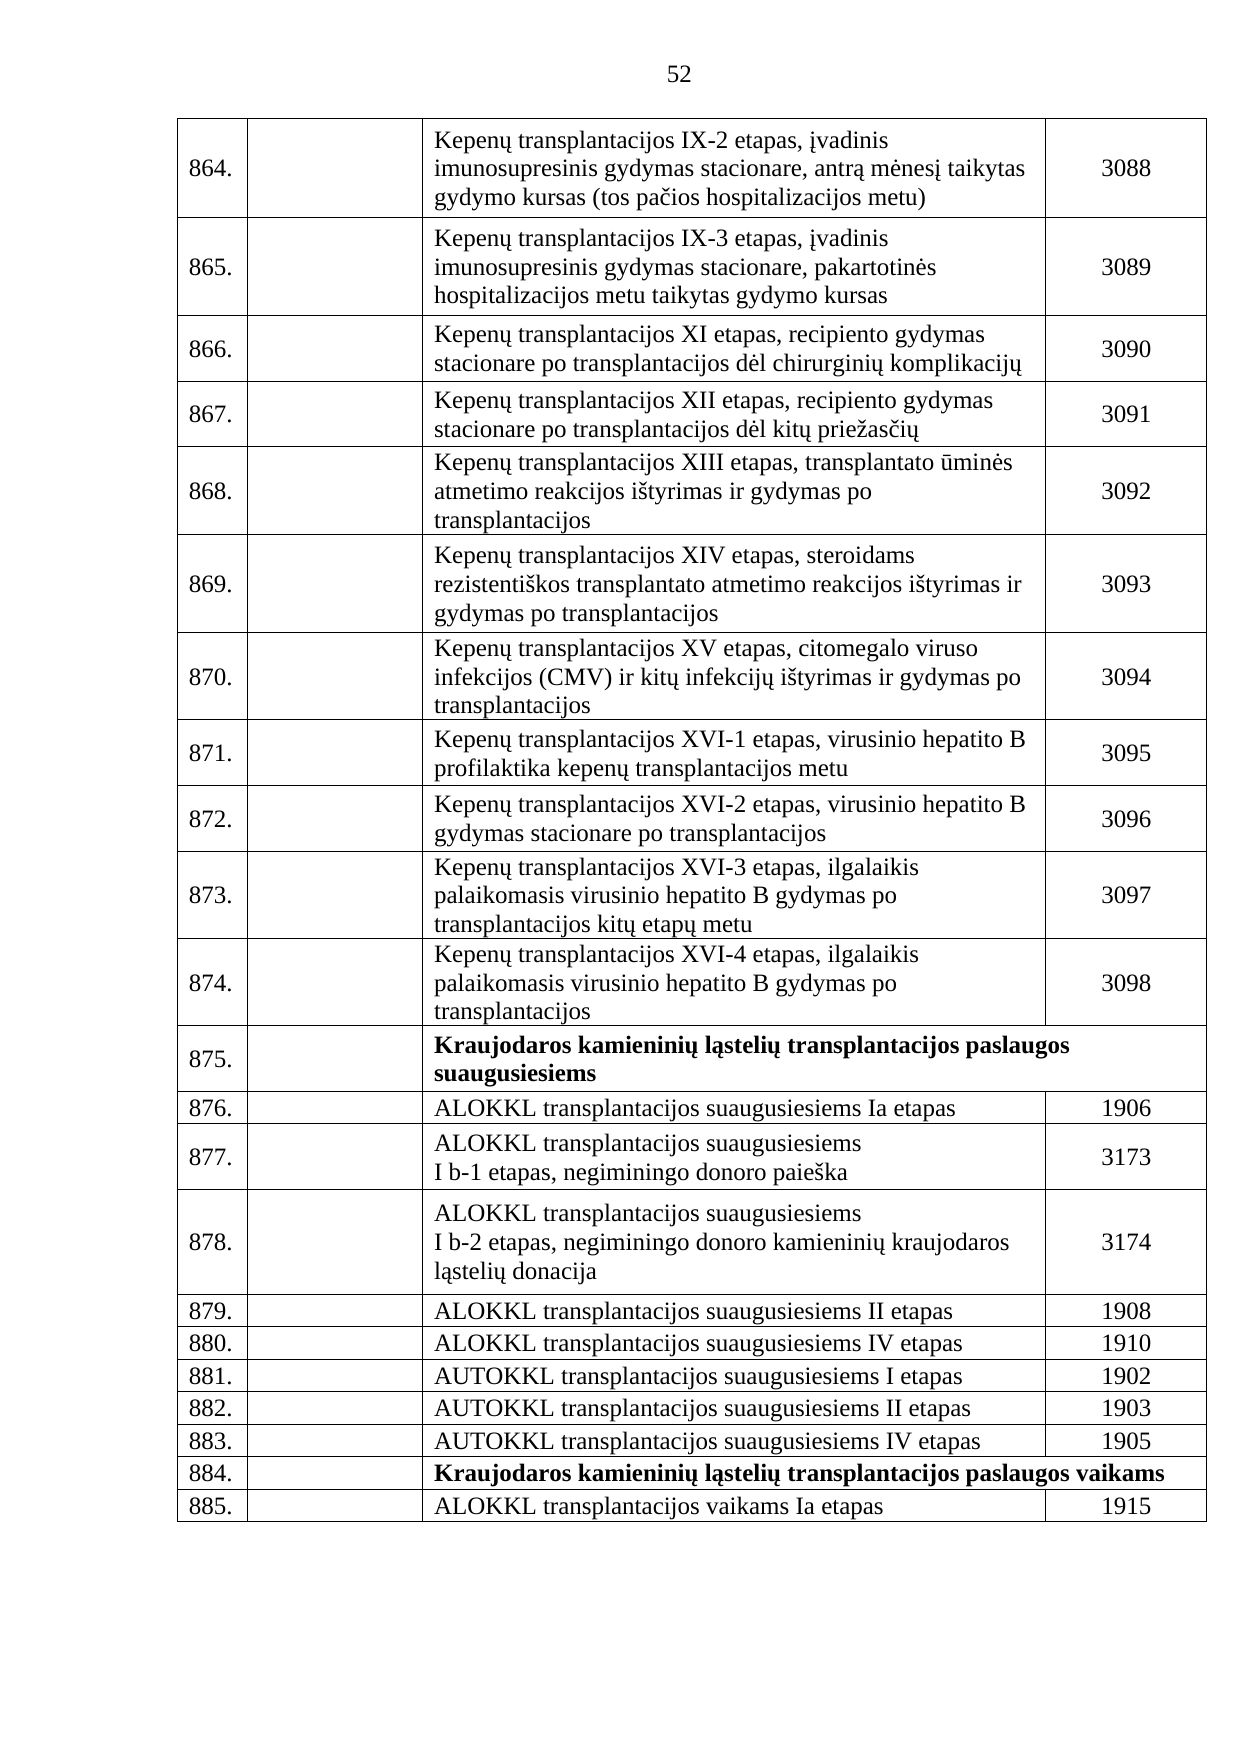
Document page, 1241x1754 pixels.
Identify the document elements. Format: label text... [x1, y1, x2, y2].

table_cell 3174 [1046, 1190, 1206, 1293]
table_cell 3088 [1046, 119, 1206, 217]
table_cell Kepenų transplantacijos XVI-2 etapas, virusinio hepatito B gydymas stacionare po transplantacijos [423, 786, 1045, 851]
table_cell 3093 [1046, 535, 1206, 632]
table_cell Kepenų transplantacijos XI etapas, recipiento gydymas stacionare po transplantacijos dėl chirurginių komplikacijų [423, 316, 1045, 381]
table_cell 879. [178, 1295, 247, 1326]
table_cell ALOKKL transplantacijos suaugusiesiems IV etapas [423, 1327, 1045, 1358]
table_cell AUTOKKL transplantacijos suaugusiesiems II etapas [423, 1392, 1045, 1423]
table_cell 3089 [1046, 218, 1206, 315]
table_cell [248, 1392, 422, 1423]
table_cell 869. [178, 535, 247, 632]
table_cell 875. [178, 1026, 247, 1091]
table_cell [248, 1457, 422, 1488]
table_cell ALOKKL transplantacijos suaugusiesiems I b-2 etapas, negiminingo donoro kamieninių kraujodaros ląstelių donacija [423, 1190, 1045, 1293]
table_cell 3092 [1046, 447, 1206, 533]
table_cell 867. [178, 382, 247, 446]
table_cell 3096 [1046, 786, 1206, 851]
table_cell 865. [178, 218, 247, 315]
table_cell Kepenų transplantacijos XIII etapas, transplantato ūminės atmetimo reakcijos ištyrimas ir gydymas po transplantacijos [423, 447, 1045, 533]
table_cell Kepenų transplantacijos XVI-4 etapas, ilgalaikis palaikomasis virusinio hepatito B gydymas po transplantacijos [423, 939, 1045, 1025]
table_cell 1902 [1046, 1360, 1206, 1391]
table_cell Kepenų transplantacijos XVI-1 etapas, virusinio hepatito B profilaktika kepenų transplantacijos metu [423, 720, 1045, 785]
table_cell 884. [178, 1457, 247, 1488]
table_cell [248, 633, 422, 719]
table_cell [248, 1190, 422, 1293]
table_cell [248, 382, 422, 446]
table_cell AUTOKKL transplantacijos suaugusiesiems IV etapas [423, 1425, 1045, 1456]
table_cell [248, 218, 422, 315]
table_cell [248, 1092, 422, 1123]
table_cell 878. [178, 1190, 247, 1293]
table_cell 3097 [1046, 852, 1206, 938]
table_cell [248, 1327, 422, 1358]
table_cell 1905 [1046, 1425, 1206, 1456]
table_cell 3090 [1046, 316, 1206, 381]
table_cell Kraujodaros kamieninių ląstelių transplantacijos paslaugos suaugusiesiems [423, 1026, 1206, 1091]
table_cell 3094 [1046, 633, 1206, 719]
table_cell ALOKKL transplantacijos vaikams Ia etapas [423, 1490, 1045, 1521]
table_cell [248, 720, 422, 785]
table_cell 870. [178, 633, 247, 719]
table_cell Kepenų transplantacijos XIV etapas, steroidams rezistentiškos transplantato atmetimo reakcijos ištyrimas ir gydymas po transplantacijos [423, 535, 1045, 632]
table_cell 1908 [1046, 1295, 1206, 1326]
table_cell AUTOKKL transplantacijos suaugusiesiems I etapas [423, 1360, 1045, 1391]
table_cell [248, 119, 422, 217]
table_cell 1915 [1046, 1490, 1206, 1521]
table_cell Kepenų transplantacijos IX-3 etapas, įvadinis imunosupresinis gydymas stacionare, pakartotinės hospitalizacijos metu taikytas gydymo kursas [423, 218, 1045, 315]
table_cell [248, 786, 422, 851]
table_cell 877. [178, 1124, 247, 1189]
table_cell ALOKKL transplantacijos suaugusiesiems II etapas [423, 1295, 1045, 1326]
table_cell 883. [178, 1425, 247, 1456]
table_cell [248, 1490, 422, 1521]
table_cell 881. [178, 1360, 247, 1391]
table_cell 868. [178, 447, 247, 533]
table_cell 882. [178, 1392, 247, 1423]
table_cell [248, 1124, 422, 1189]
table_cell 3098 [1046, 939, 1206, 1025]
table_cell Kepenų transplantacijos IX-2 etapas, įvadinis imunosupresinis gydymas stacionare, antrą mėnesį taikytas gydymo kursas (tos pačios hospitalizacijos metu) [423, 119, 1045, 217]
table_cell 866. [178, 316, 247, 381]
table_cell ALOKKL transplantacijos suaugusiesiems Ia etapas [423, 1092, 1045, 1123]
table_cell Kepenų transplantacijos XII etapas, recipiento gydymas stacionare po transplantacijos dėl kitų priežasčių [423, 382, 1045, 446]
table_cell 871. [178, 720, 247, 785]
table_cell [248, 1360, 422, 1391]
table_cell 864. [178, 119, 247, 217]
table_cell [248, 939, 422, 1025]
table_cell Kepenų transplantacijos XV etapas, citomegalo viruso infekcijos (CMV) ir kitų infekcijų ištyrimas ir gydymas po transplantacijos [423, 633, 1045, 719]
table_cell 3095 [1046, 720, 1206, 785]
table_cell [248, 316, 422, 381]
table_cell [248, 1425, 422, 1456]
table_cell 1903 [1046, 1392, 1206, 1423]
table_cell 3091 [1046, 382, 1206, 446]
table_cell 3173 [1046, 1124, 1206, 1189]
table_cell Kraujodaros kamieninių ląstelių transplantacijos paslaugos vaikams [423, 1457, 1206, 1488]
table_cell ALOKKL transplantacijos suaugusiesiems I b-1 etapas, negiminingo donoro paieška [423, 1124, 1045, 1189]
table_cell 872. [178, 786, 247, 851]
table_cell [248, 1026, 422, 1091]
table_cell [248, 852, 422, 938]
table_cell [248, 1295, 422, 1326]
table_cell 885. [178, 1490, 247, 1521]
table_cell [248, 447, 422, 533]
table_cell Kepenų transplantacijos XVI-3 etapas, ilgalaikis palaikomasis virusinio hepatito B gydymas po transplantacijos kitų etapų metu [423, 852, 1045, 938]
table_cell 1906 [1046, 1092, 1206, 1123]
table_cell 1910 [1046, 1327, 1206, 1358]
table_cell [248, 535, 422, 632]
table_cell 873. [178, 852, 247, 938]
table_cell 880. [178, 1327, 247, 1358]
table_cell 876. [178, 1092, 247, 1123]
table_cell 874. [178, 939, 247, 1025]
